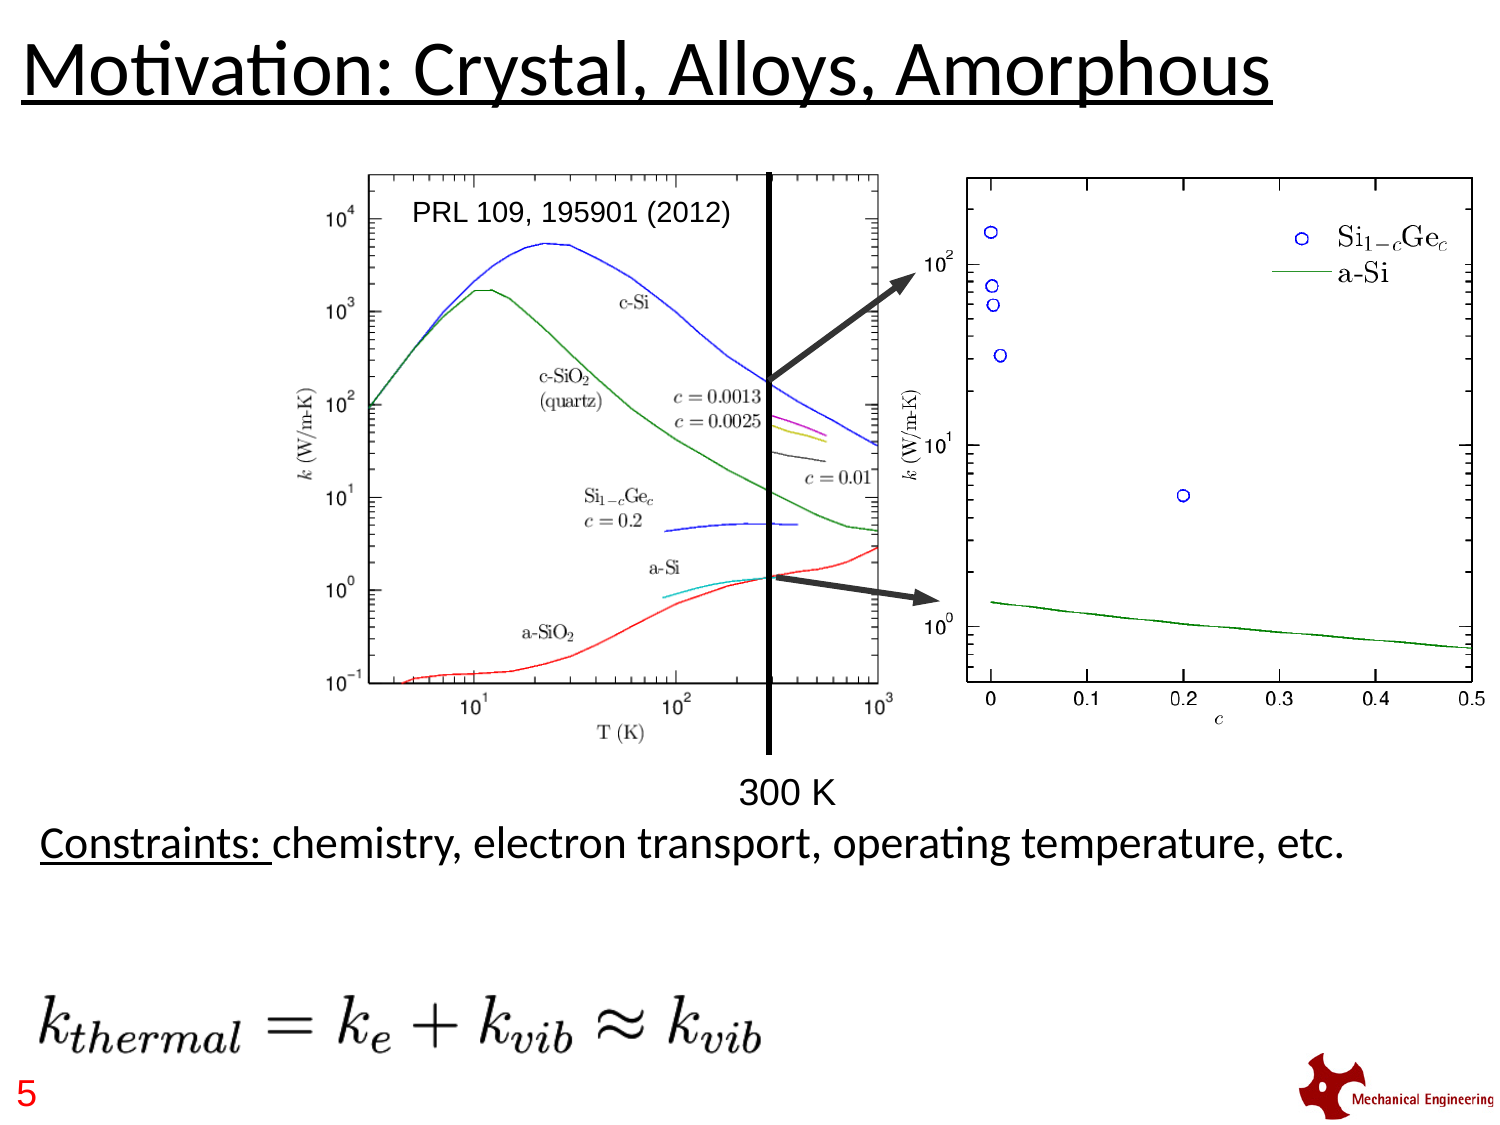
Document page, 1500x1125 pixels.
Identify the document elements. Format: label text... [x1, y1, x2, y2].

picture [1298, 1053, 1494, 1120]
picture [296, 164, 1497, 751]
text_box 300 K [723, 764, 912, 822]
text_box Constraints: chemistry, electron transport, operating temperature, etc. [39, 824, 1472, 1118]
title Motivation: Crystal, Alloys, Amorphous [6, 24, 1500, 127]
text_box PRL 109, 195901 (2012) [397, 188, 748, 237]
picture [16, 969, 767, 1080]
